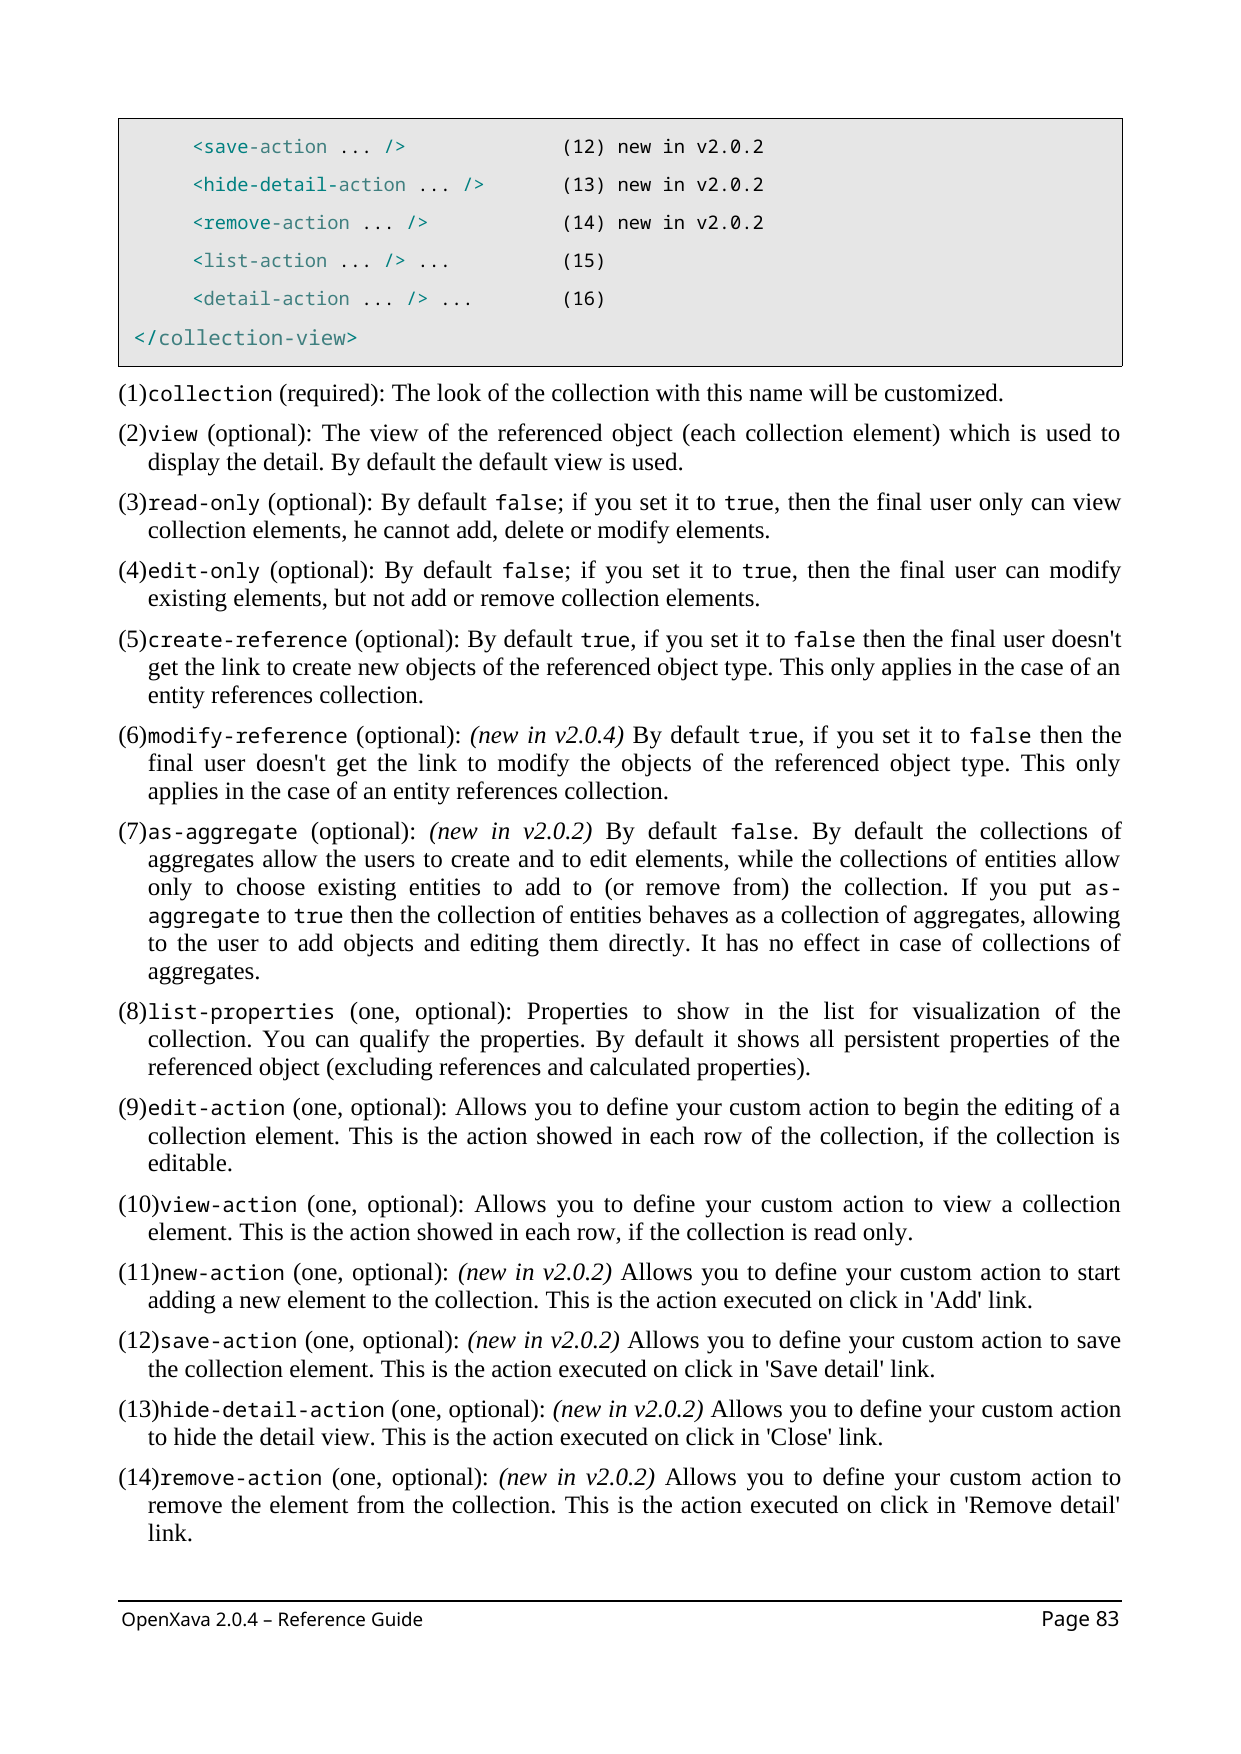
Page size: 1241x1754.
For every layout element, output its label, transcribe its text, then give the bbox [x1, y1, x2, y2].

list list-properties (one, optional): Properties to show in the list for visualization of the collection. You can qualify the properties. By default it shows all persistent properties of the referenced object (excluding references and calculated properties). [118, 997, 1122, 1081]
list modify-reference (optional): (new in v2.0.4) By default true, if you set it to false then the final user doesn't get the link to modify the objects of the referenced object type. This only applies in the case of an entity references collection. [118, 721, 1122, 804]
text </collection-view> [119, 308, 1122, 366]
list read-only (optional): By default false; if you set it to true, then the final user only can view collection elements, he cannot add, delete or modify elements. [118, 488, 1122, 544]
list edit-only (optional): By default false; if you set it to true, then the final user can modify existing elements, but not add or remove collection elements. [118, 556, 1122, 612]
text <hide-detail-action ... /> (13) new in v2.0.2 [119, 156, 1122, 194]
list as-aggregate (optional): (new in v2.0.2) By default false. By default the collections of aggregates allow the users to create and to edit elements, while the collections of entities allow only to choose existing entities to add to (or remove from) the collection. If you put as-aggregate to true then the collection of entities behaves as a collection of aggregates, allowing to the user to add objects and editing them directly. It has no effect in case of collections of aggregates. [118, 817, 1122, 985]
list hide-detail-action (one, optional): (new in v2.0.2) Allows you to define your custom action to hide the detail view. This is the action executed on click in 'Close' link. [118, 1395, 1122, 1451]
list view-action (one, optional): Allows you to define your custom action to view a collection element. This is the action showed in each row, if the collection is read only. [118, 1190, 1122, 1246]
list edit-action (one, optional): Allows you to define your custom action to begin the editing of a collection element. This is the action showed in each row of the collection, if the collection is editable. [118, 1093, 1122, 1177]
text <save-action ... /> (12) new in v2.0.2 [119, 119, 1122, 156]
text <remove-action ... /> (14) new in v2.0.2 [119, 194, 1122, 232]
list save-action (one, optional): (new in v2.0.2) Allows you to define your custom action to save the collection element. This is the action executed on click in 'Save detail' link. [118, 1327, 1122, 1382]
list view (optional): The view of the referenced object (each collection element) which is used to display the detail. By default the default view is used. [118, 419, 1122, 475]
list create-reference (optional): By default true, if you set it to false then the final user doesn't get the link to create new objects of the referenced object type. This only applies in the case of an entity references collection. [118, 625, 1122, 708]
text <list-action ... /> ... (15) [119, 232, 1122, 270]
list remove-action (one, optional): (new in v2.0.2) Allows you to define your custom action to remove the element from the collection. This is the action executed on click in 'Remove detail' link. [118, 1463, 1122, 1547]
list collection (required): The look of the collection with this name will be customized. [118, 379, 1122, 407]
list new-action (one, optional): (new in v2.0.2) Allows you to define your custom action to start adding a new element to the collection. This is the action executed on click in 'Add' link. [118, 1258, 1122, 1314]
text <detail-action ... /> ... (16) [119, 270, 1122, 308]
